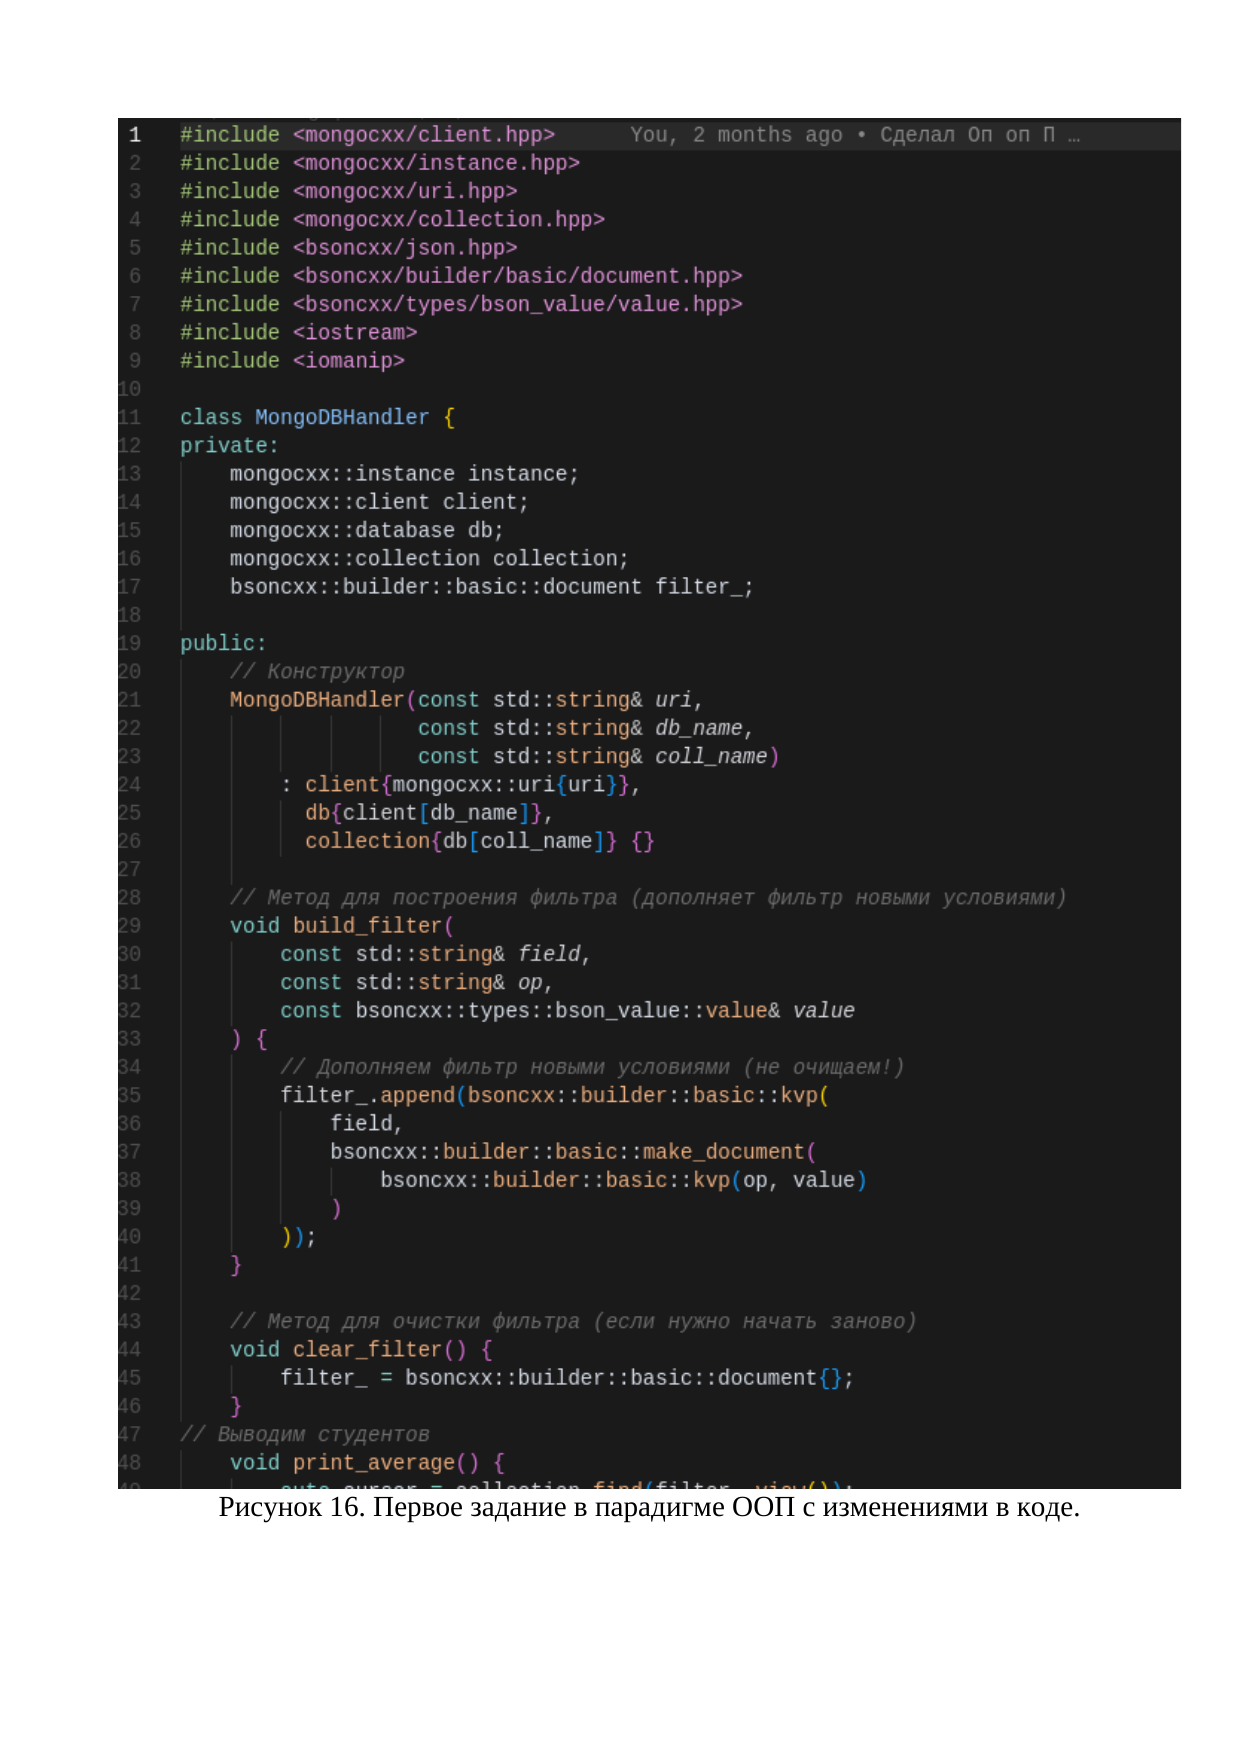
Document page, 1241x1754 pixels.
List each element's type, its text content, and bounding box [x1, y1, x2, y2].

text Рисунок 16. Первое задание в парадигме ООП с изменениями в коде. [118, 1489, 1181, 1522]
picture [118, 118, 1182, 1489]
